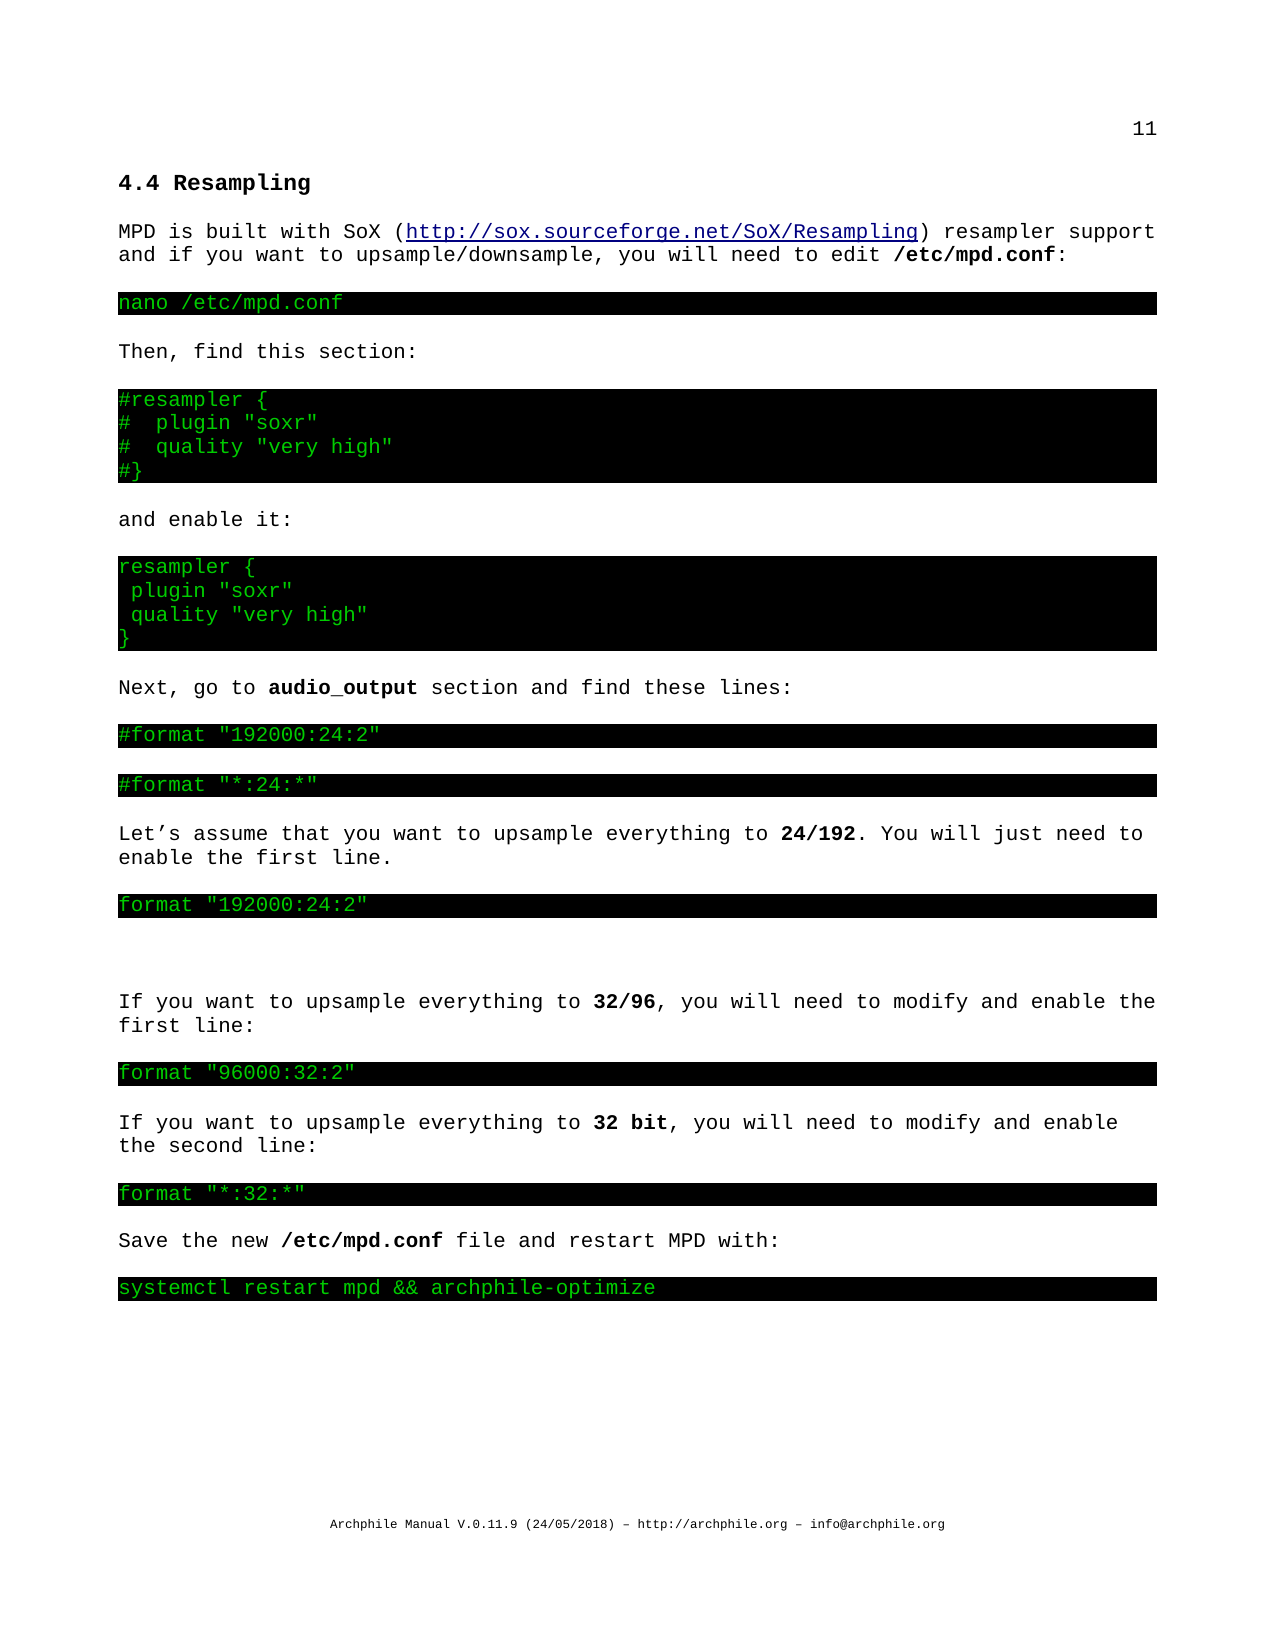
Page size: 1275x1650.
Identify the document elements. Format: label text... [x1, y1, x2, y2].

text Next, go to audio_output section and find these lines: [118, 677, 1157, 701]
text format "*:32:*" [118, 1183, 1157, 1206]
text and enable it: [118, 509, 1157, 533]
text systemctl restart mpd && archphile-optimize [118, 1277, 1157, 1301]
text Let’s assume that you want to upsample everything to 24/192. You will just need to enable the first line. [118, 823, 1157, 871]
text If you want to upsample everything to 32 bit, you will need to modify and enable the second line: [118, 1112, 1157, 1159]
text #format "192000:24:2" [118, 724, 1157, 748]
text nano /etc/mpd.conf [118, 292, 1157, 315]
text # quality "very high" [118, 436, 1157, 459]
text If you want to upsample everything to 32/96, you will need to modify and enable the first line: [118, 991, 1157, 1038]
text 4.4 Resampling [118, 171, 1157, 197]
text # plugin "soxr" [118, 412, 1157, 436]
text plugin "soxr" [118, 580, 1157, 604]
text } [118, 627, 1157, 651]
text MPD is built with SoX (http://sox.sourceforge.net/SoX/Resampling) resampler support and if you want to upsample/downsample, you will need to edit /etc/mpd.conf: [118, 221, 1157, 268]
text #} [118, 459, 1157, 483]
text format "96000:32:2" [118, 1062, 1157, 1086]
text Save the new /etc/mpd.conf file and restart MPD with: [118, 1230, 1157, 1254]
text quality "very high" [118, 604, 1157, 627]
text format "192000:24:2" [118, 894, 1157, 918]
text #format "*:24:*" [118, 774, 1157, 797]
text Then, find this section: [118, 341, 1157, 365]
text resampler { [118, 556, 1157, 580]
text #resampler { [118, 389, 1157, 412]
